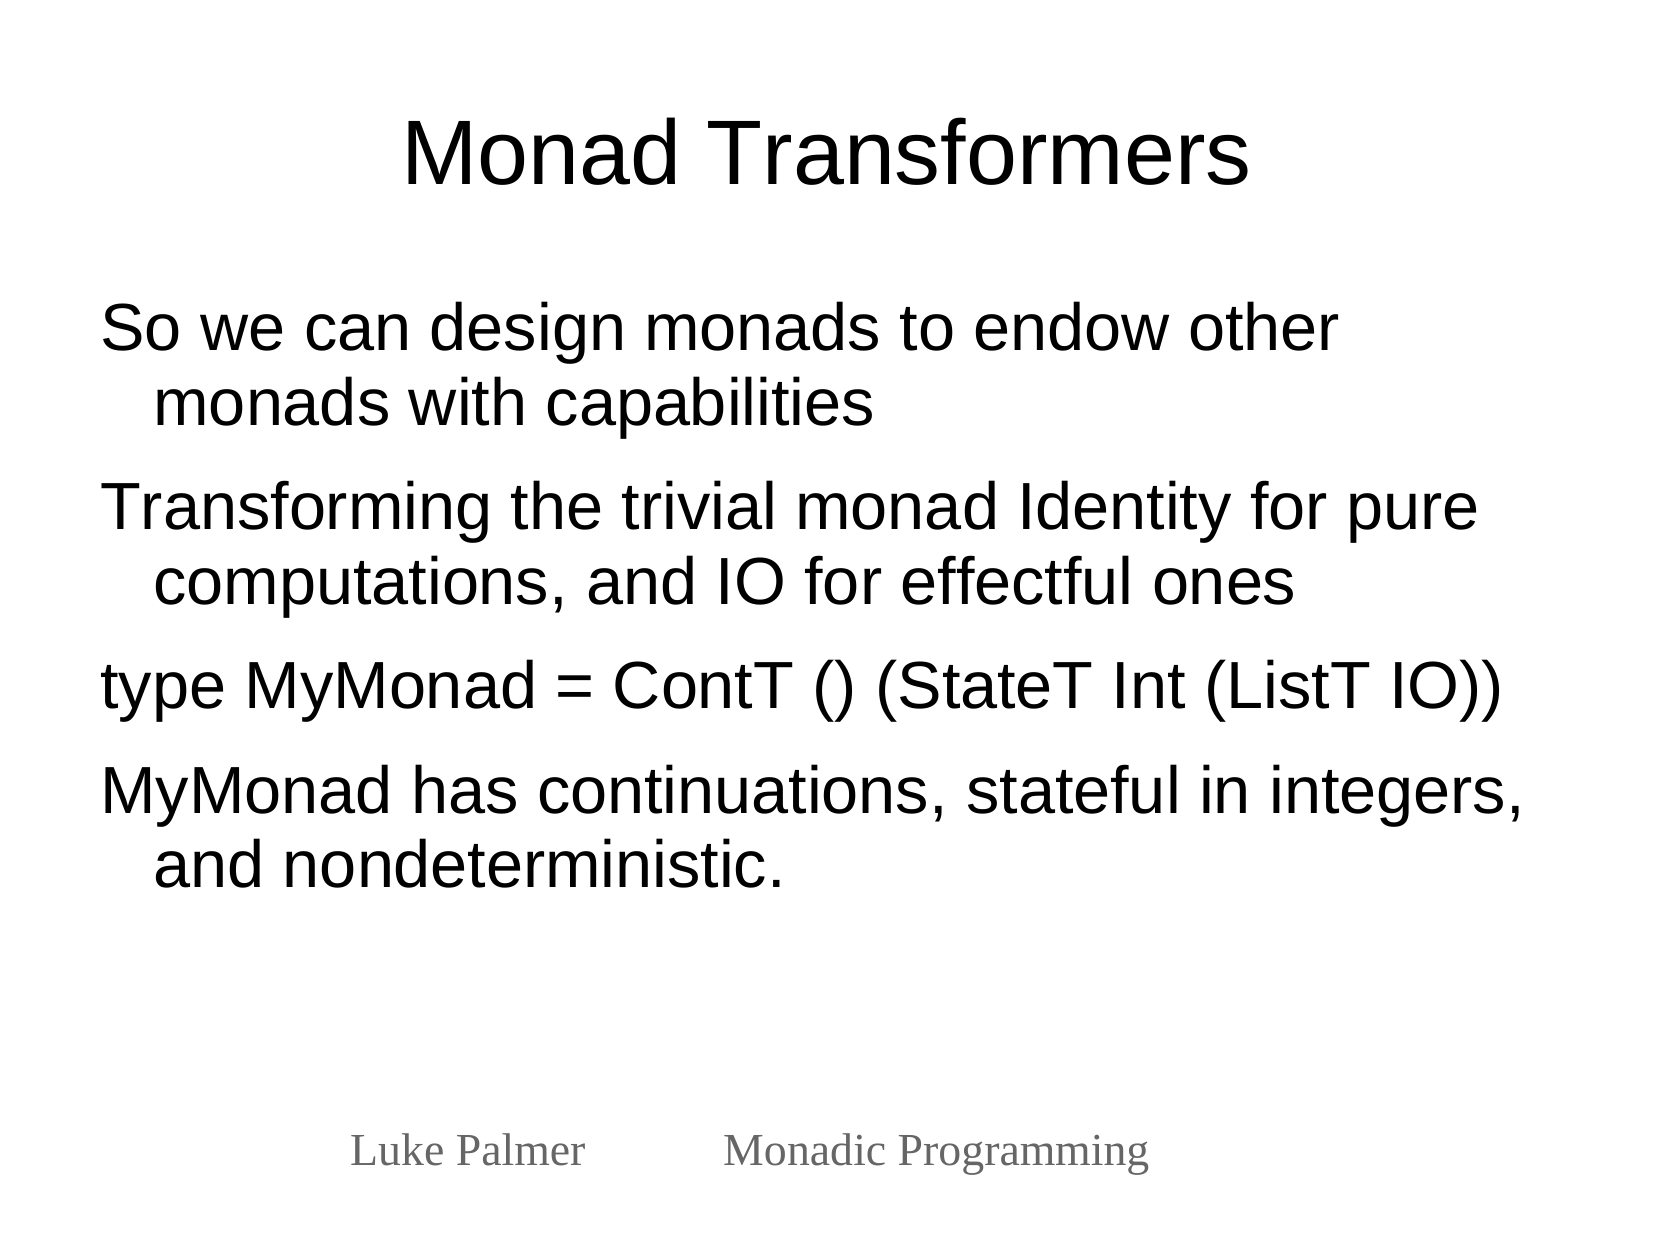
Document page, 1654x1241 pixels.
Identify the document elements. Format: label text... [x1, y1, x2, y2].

list So we can design monads to endow other monads with capabilities Transforming the trivial monad Identity for pure computations, and IO for effectful ones type MyMonad = ContT () (StateT Int (ListT IO)) MyMonad has continuations, stateful in integers, and nondeterministic. [82, 290, 1571, 1109]
title Monad Transformers [82, 49, 1571, 257]
